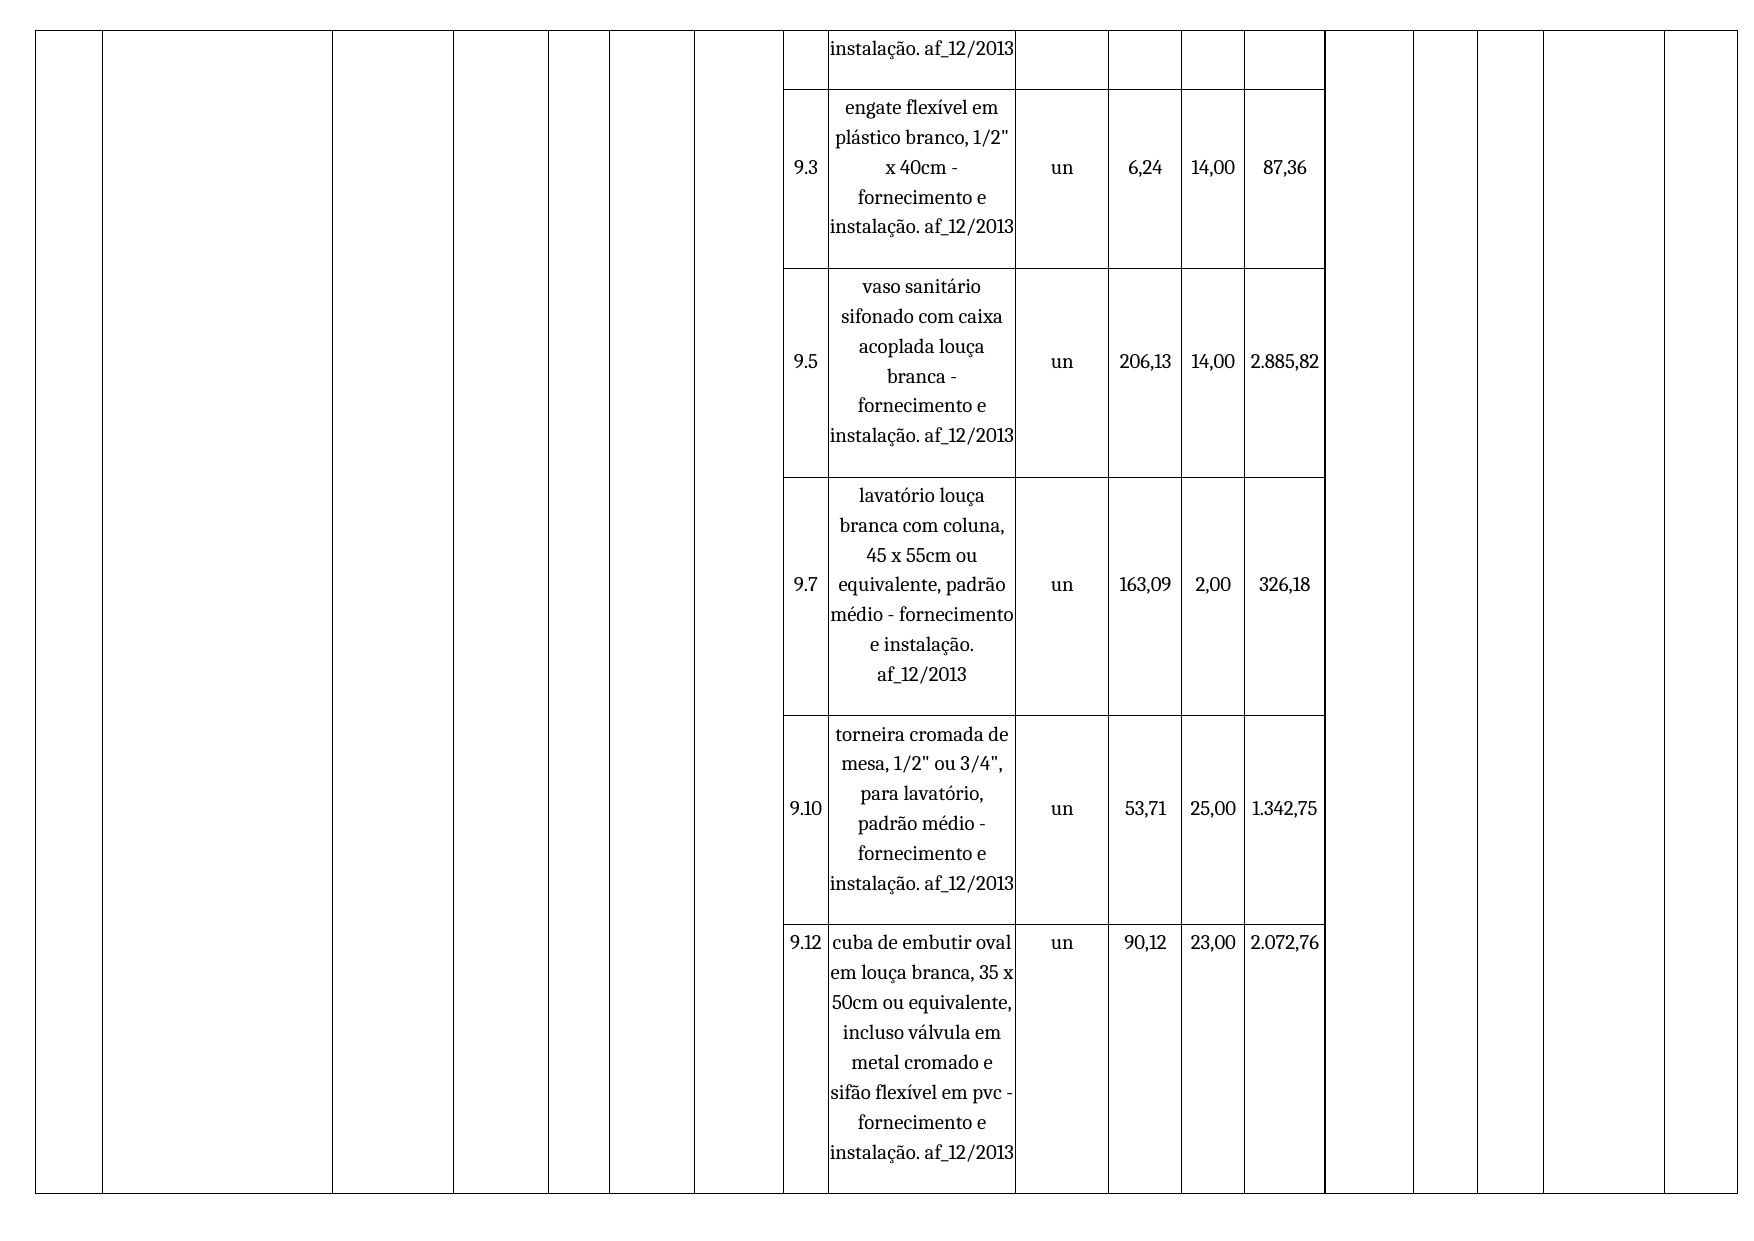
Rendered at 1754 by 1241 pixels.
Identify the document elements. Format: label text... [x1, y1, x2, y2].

table_cell torneira cromada de mesa, 1/2" ou 3/4", para lavatório, padrão médio - fornecimento e instalação. af_12/2013 [829, 716, 1015, 924]
table_cell 25,00 [1182, 716, 1244, 924]
table_cell [695, 31, 783, 1193]
table_cell [1245, 31, 1324, 89]
table_cell 163,09 [1109, 478, 1181, 715]
table_cell [36, 31, 102, 1193]
table_cell 9.3 [784, 90, 828, 268]
table_cell 53,71 [1109, 716, 1181, 924]
table_cell [1109, 31, 1181, 89]
table_cell [454, 31, 548, 1193]
table_cell [610, 31, 694, 1193]
table_cell 1.342,75 [1245, 716, 1324, 924]
table_cell 14,00 [1182, 90, 1244, 268]
table_cell lavatório louça branca com coluna, 45 x 55cm ou equivalente, padrão médio - fornecimento e instalação. af_12/2013 [829, 478, 1015, 715]
table_cell 9.5 [784, 269, 828, 477]
table_cell [1414, 31, 1477, 1193]
table_cell cuba de embutir oval em louça branca, 35 x 50cm ou equivalente, incluso válvula em metal cromado e sifão flexível em pvc - fornecimento e instalação. af_12/2013 [829, 925, 1015, 1193]
table_cell un [1016, 269, 1108, 477]
table_cell un [1016, 90, 1108, 268]
table_cell [1665, 31, 1737, 1193]
table_cell [1016, 31, 1108, 89]
table_cell 206,13 [1109, 269, 1181, 477]
table_cell 23,00 [1182, 925, 1244, 1193]
table_cell vaso sanitário sifonado com caixa acoplada louça branca - fornecimento e instalação. af_12/2013 [829, 269, 1015, 477]
table_cell [1478, 31, 1543, 1193]
table_cell 9.12 [784, 925, 828, 1193]
table_cell 326,18 [1245, 478, 1324, 715]
table_cell [549, 31, 609, 1193]
table_cell [333, 31, 453, 1193]
table_cell 9.10 [784, 716, 828, 924]
table_cell 9.7 [784, 478, 828, 715]
table_cell [1182, 31, 1244, 89]
table_cell un [1016, 925, 1108, 1193]
table_cell 90,12 [1109, 925, 1181, 1193]
table_cell engate flexível em plástico branco, 1/2" x 40cm - fornecimento e instalação. af_12/2013 [829, 90, 1015, 268]
table_cell 6,24 [1109, 90, 1181, 268]
table_cell un [1016, 716, 1108, 924]
table_cell 2.072,76 [1245, 925, 1324, 1193]
table_cell [784, 31, 828, 89]
table_cell 2,00 [1182, 478, 1244, 715]
table_cell un [1016, 478, 1108, 715]
table_cell [103, 31, 332, 1193]
table_cell instalação. af_12/2013 [829, 31, 1015, 89]
table_cell [1326, 31, 1413, 1193]
table_cell 2.885,82 [1245, 269, 1324, 477]
table_cell [1544, 31, 1664, 1193]
table_cell 14,00 [1182, 269, 1244, 477]
table_cell 87,36 [1245, 90, 1324, 268]
